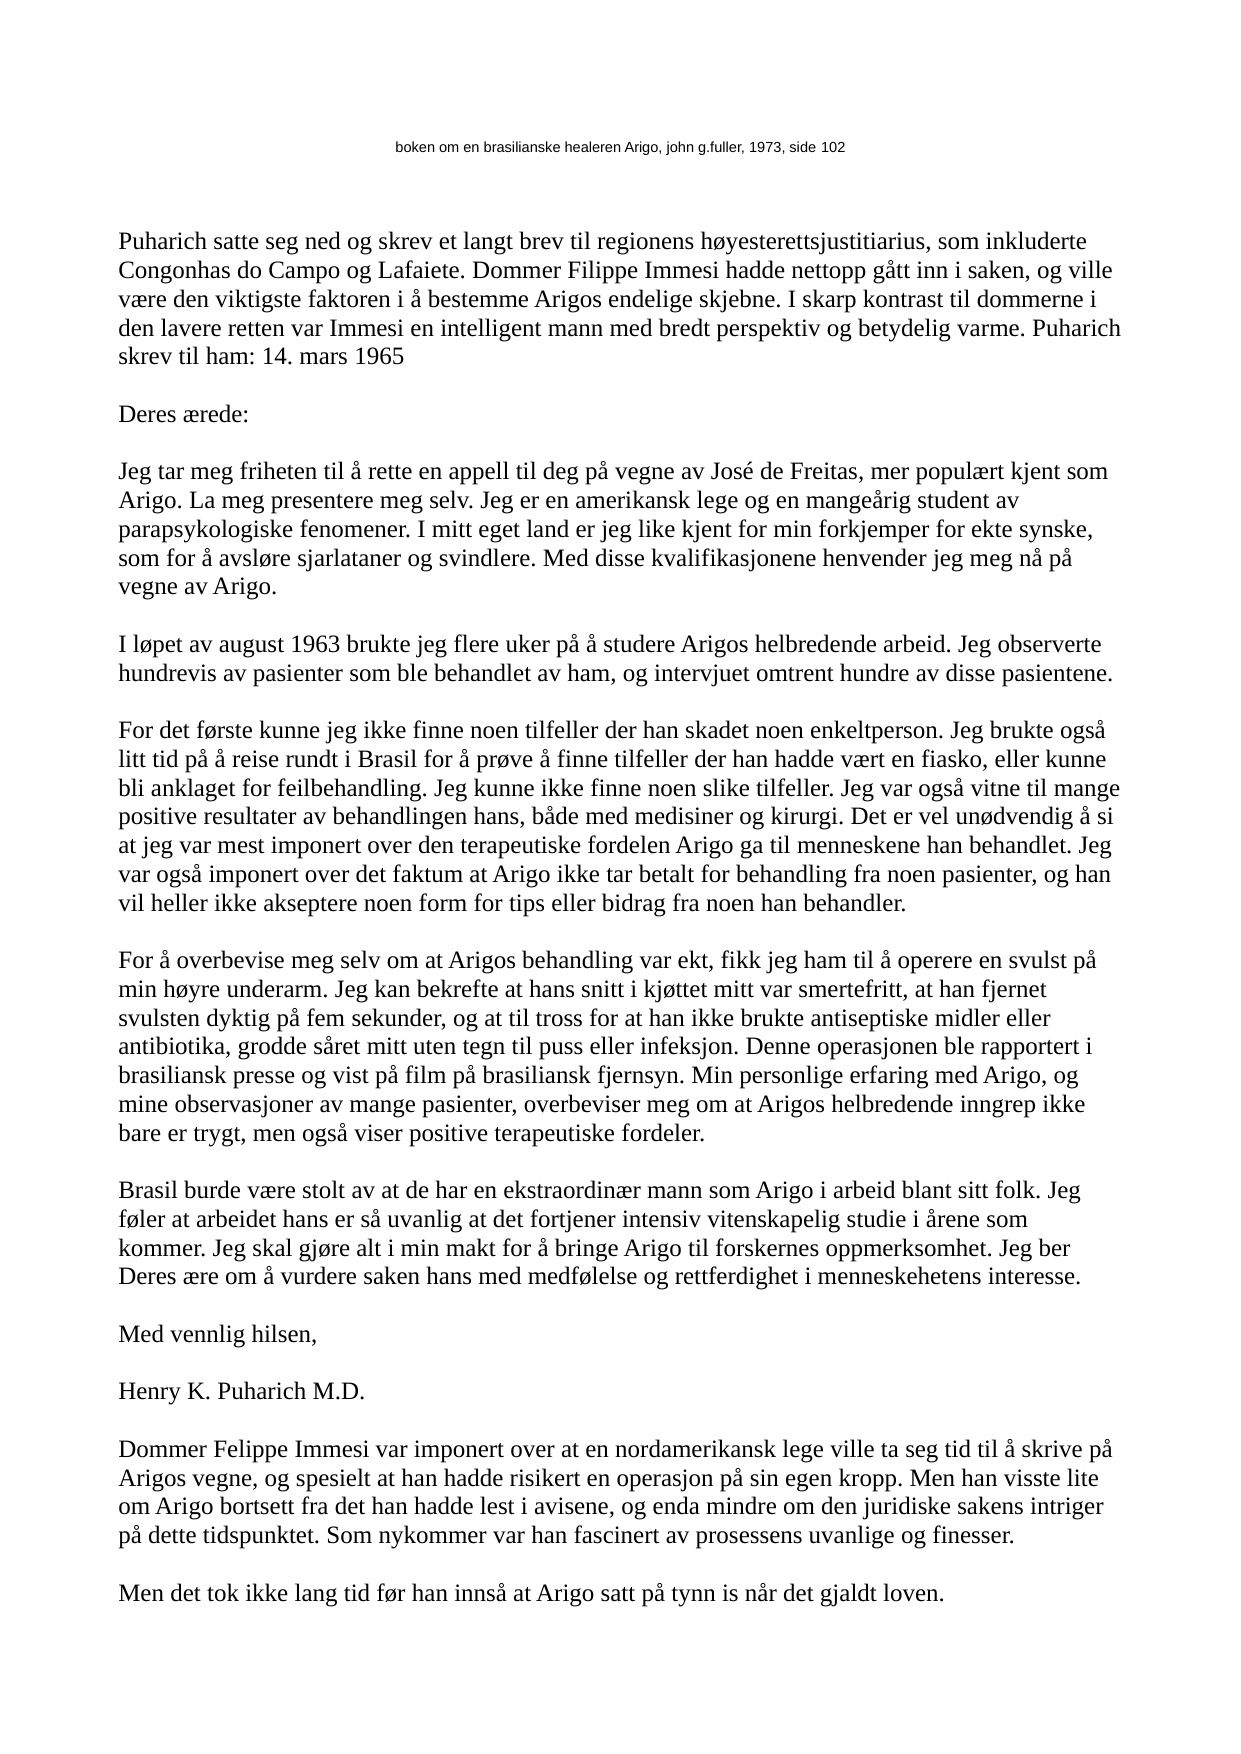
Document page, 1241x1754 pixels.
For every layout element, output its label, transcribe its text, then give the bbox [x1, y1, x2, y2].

text For det første kunne jeg ikke finne noen tilfeller der han skadet noen enkeltperson. Jeg brukte også litt tid på å reise rundt i Brasil for å prøve å finne tilfeller der han hadde vært en fiasko, eller kunne bli anklaget for feilbehandling. Jeg kunne ikke finne noen slike tilfeller. Jeg var også vitne til mange positive resultater av behandlingen hans, både med medisiner og kirurgi. Det er vel unødvendig å si at jeg var mest imponert over den terapeutiske fordelen Arigo ga til menneskene han behandlet. Jeg var også imponert over det faktum at Arigo ikke tar betalt for behandling fra noen pasienter, og han vil heller ikke akseptere noen form for tips eller bidrag fra noen han behandler. [118, 715, 1122, 916]
text Deres ærede: [118, 399, 1122, 428]
text Med vennlig hilsen, [118, 1319, 1122, 1348]
text Jeg tar meg friheten til å rette en appell til deg på vegne av José de Freitas, mer populært kjent som Arigo. La meg presentere meg selv. Jeg er en amerikansk lege og en mangeårig student av parapsykologiske fenomener. I mitt eget land er jeg like kjent for min forkjemper for ekte synske, som for å avsløre sjarlataner og svindlere. Med disse kvalifikasjonene henvender jeg meg nå på vegne av Arigo. [118, 456, 1122, 600]
text Dommer Felippe Immesi var imponert over at en nordamerikansk lege ville ta seg tid til å skrive på Arigos vegne, og spesielt at han hadde risikert en operasjon på sin egen kropp. Men han visste lite om Arigo bortsett fra det han hadde lest i avisene, og enda mindre om den juridiske sakens intriger på dette tidspunktet. Som nykommer var han fascinert av prosessens uvanlige og finesser. [118, 1434, 1122, 1549]
text For å overbevise meg selv om at Arigos behandling var ekt, fikk jeg ham til å operere en svulst på min høyre underarm. Jeg kan bekrefte at hans snitt i kjøttet mitt var smertefritt, at han fjernet svulsten dyktig på fem sekunder, og at til tross for at han ikke brukte antiseptiske midler eller antibiotika, grodde såret mitt uten tegn til puss eller infeksjon. Denne operasjonen ble rapportert i brasiliansk presse og vist på film på brasiliansk fjernsyn. Min personlige erfaring med Arigo, og mine observasjoner av mange pasienter, overbeviser meg om at Arigos helbredende inngrep ikke bare er trygt, men også viser positive terapeutiske fordeler. [118, 945, 1122, 1146]
text Henry K. Puharich M.D. [118, 1376, 1122, 1405]
text Puharich satte seg ned og skrev et langt brev til regionens høyesterettsjustitiarius, som inkluderte Congonhas do Campo og Lafaiete. Dommer Filippe Immesi hadde nettopp gått inn i saken, og ville være den viktigste faktoren i å bestemme Arigos endelige skjebne. I skarp kontrast til dommerne i den lavere retten var Immesi en intelligent mann med bredt perspektiv og betydelig varme. Puharich skrev til ham: 14. mars 1965 [118, 226, 1122, 370]
text Brasil burde være stolt av at de har en ekstraordinær mann som Arigo i arbeid blant sitt folk. Jeg føler at arbeidet hans er så uvanlig at det fortjener intensiv vitenskapelig studie i årene som kommer. Jeg skal gjøre alt i min makt for å bringe Arigo til forskernes oppmerksomhet. Jeg ber Deres ære om å vurdere saken hans med medfølelse og rettferdighet i menneskehetens interesse. [118, 1175, 1122, 1290]
text Men det tok ikke lang tid før han innså at Arigo satt på tynn is når det gjaldt loven. [118, 1578, 1122, 1606]
text I løpet av august 1963 brukte jeg flere uker på å studere Arigos helbredende arbeid. Jeg observerte hundrevis av pasienter som ble behandlet av ham, og intervjuet omtrent hundre av disse pasientene. [118, 629, 1122, 686]
